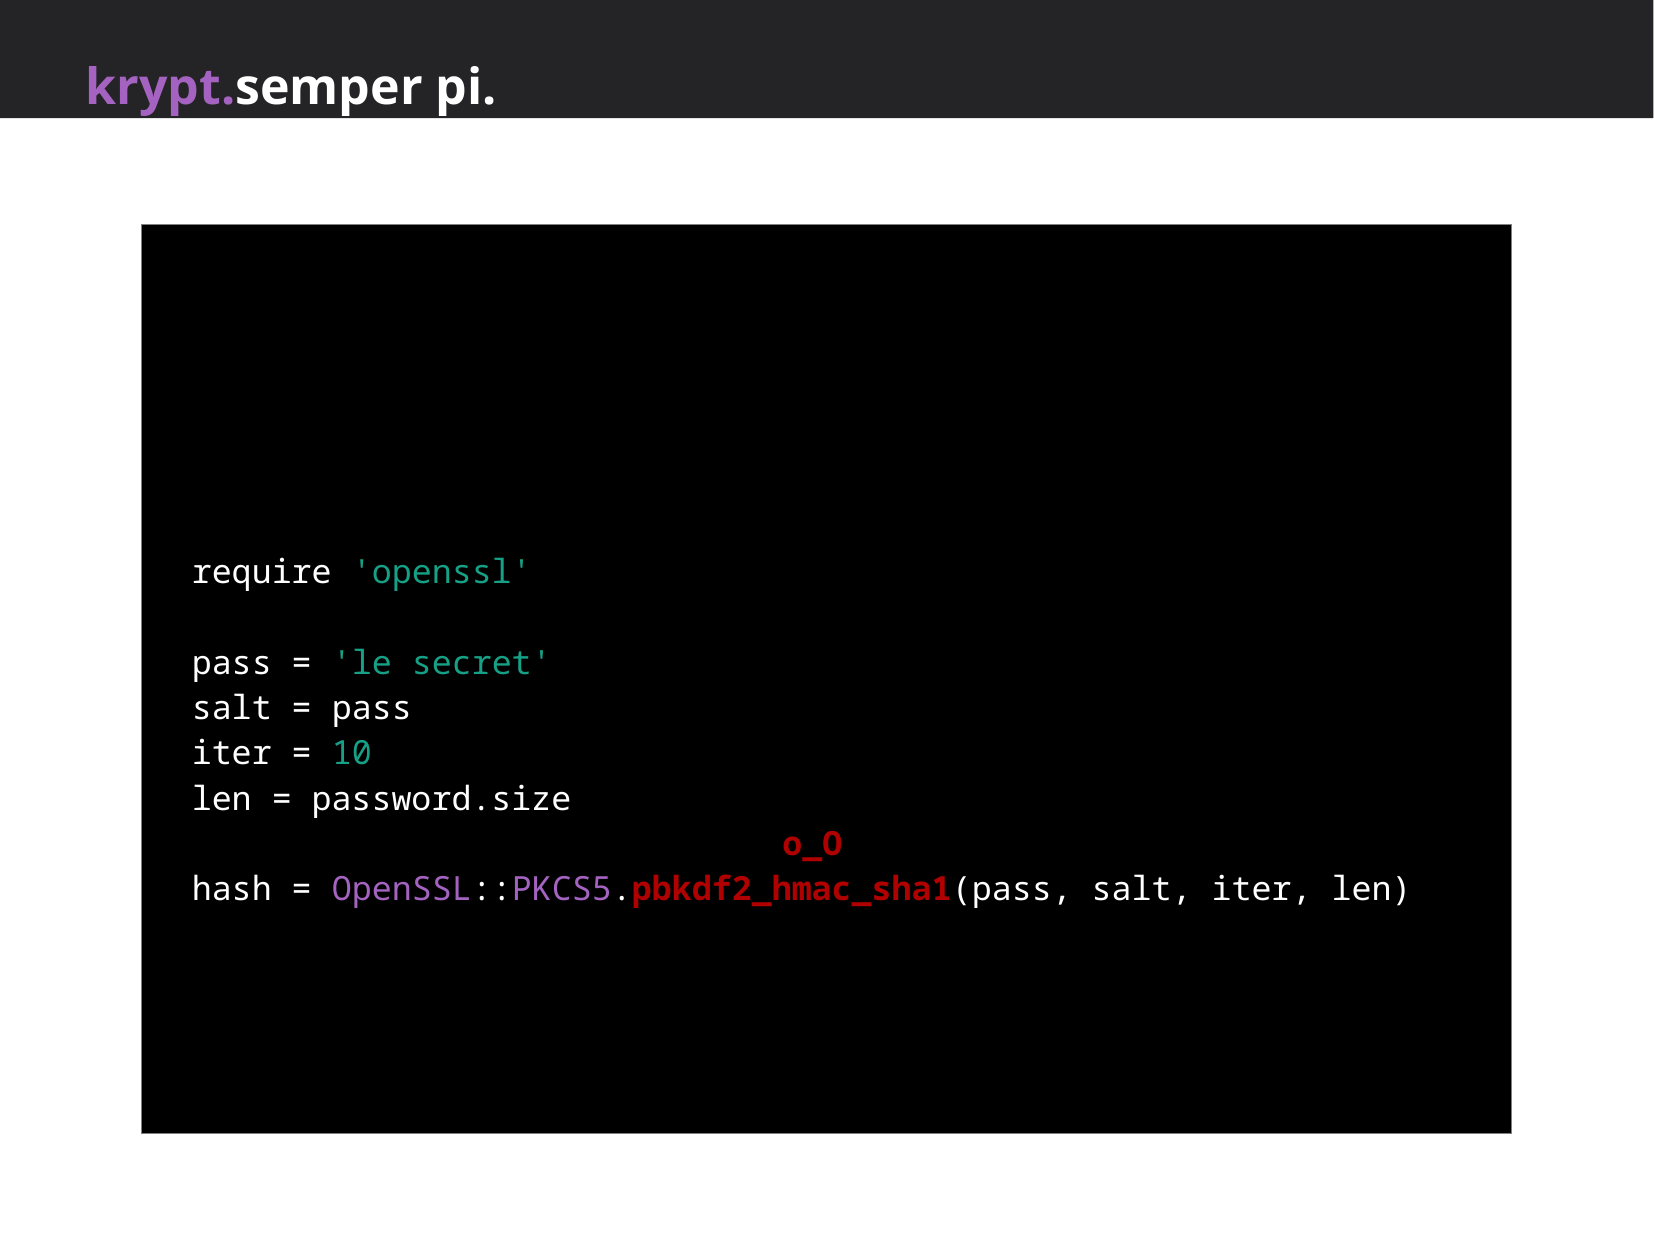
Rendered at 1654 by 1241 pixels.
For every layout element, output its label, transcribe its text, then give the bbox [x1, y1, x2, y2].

text_box [141, 224, 1512, 1134]
text_box [0, 0, 1654, 119]
text_box require 'openssl' pass = 'le secret' salt = pass iter = 10 len = password.size o_O hash = OpenSSL::PKCS5.pbkdf2_hmac_sha1(pass, salt, iter, len) [177, 224, 1512, 856]
text_box krypt.semper pi. [70, 43, 544, 119]
